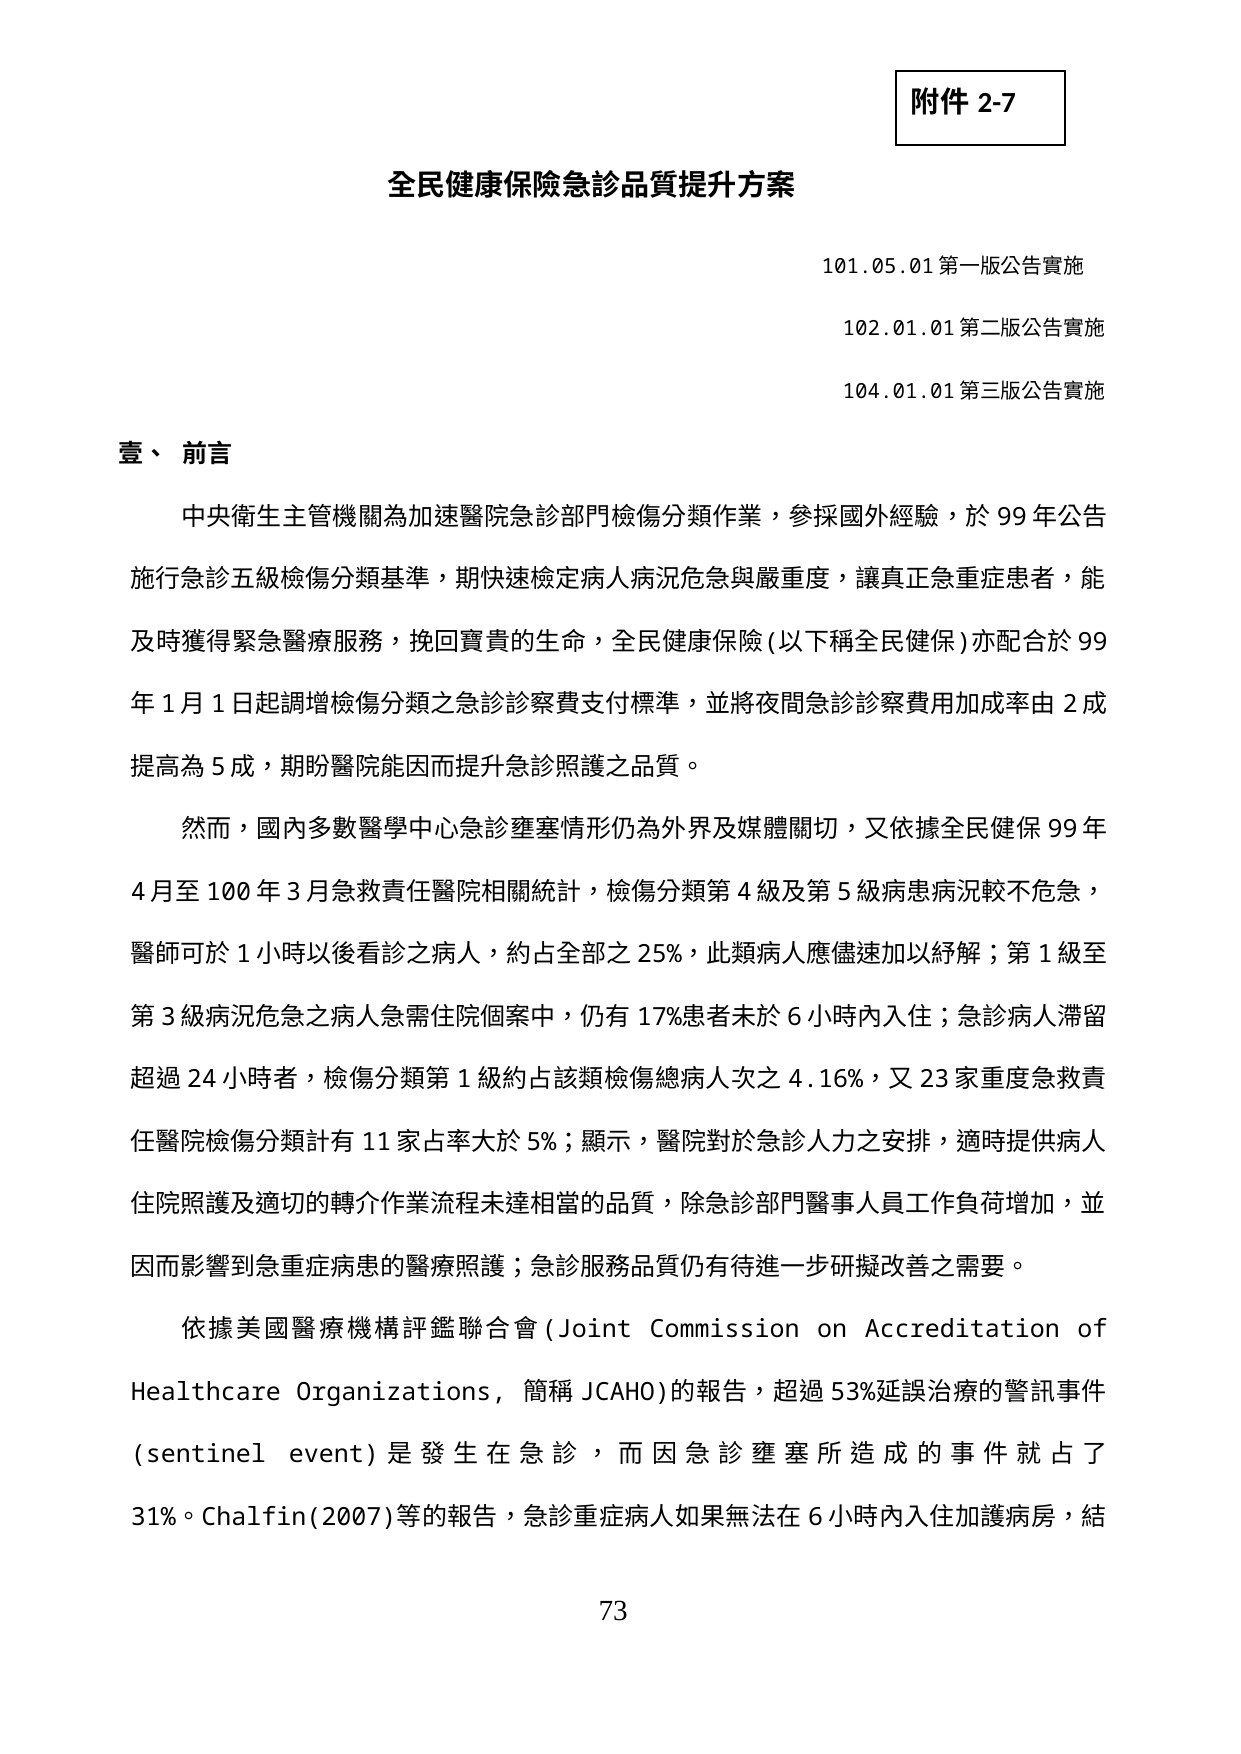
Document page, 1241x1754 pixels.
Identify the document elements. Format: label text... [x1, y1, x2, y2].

text 101.05.01第一版公告實施 [118, 223, 1104, 285]
list 前言 [118, 410, 1107, 473]
text 102.01.01第二版公告實施 [118, 285, 1104, 348]
text 然而，國內多數醫學中心急診壅塞情形仍為外界及媒體關切，又依據全民健保99年4月至100年3月急救責任醫院相關統計，檢傷分類第4級及第5級病患病況較不危急，醫師可於1小時以後看診之病人，約占全部之25%，此類病人應儘速加以紓解；第1級至第3級病況危急之病人急需住院個案中，仍有17%患者未於6小時內入住；急診病人滯留超過24小時者，檢傷分類第1級約占該類檢傷總病人次之4.16%，又23家重度急救責任醫院檢傷分類計有11家占率大於5%；顯示，醫院對於急診人力之安排，適時提供病人住院照護及適切的轉介作業流程未達相當的品質，除急診部門醫事人員工作負荷增加，並因而影響到急重症病患的醫療照護；急診服務品質仍有待進一步研擬改善之需要。 [131, 785, 1107, 1285]
text 中央衛生主管機關為加速醫院急診部門檢傷分類作業，參採國外經驗，於99年公告施行急診五級檢傷分類基準，期快速檢定病人病況危急與嚴重度，讓真正急重症患者，能及時獲得緊急醫療服務，挽回寶貴的生命，全民健康保險(以下稱全民健保)亦配合於99年1月1日起調增檢傷分類之急診診察費支付標準，並將夜間急診診察費用加成率由2成提高為5成，期盼醫院能因而提升急診照護之品質。 [131, 473, 1107, 785]
text 104.01.01第三版公告實施 [118, 348, 1104, 410]
text 依據美國醫療機構評鑑聯合會(Joint Commission on Accreditation of Healthcare Organizations, 簡稱JCAHO)的報告，超過53%延誤治療的警訊事件(sentinel event)是發生在急診，而因急診壅塞所造成的事件就占了31%。Chalfin(2007)等的報告，急診重症病人如果無法在6小時內入住加護病房，結 [131, 1285, 1107, 1535]
text 全民健康保險急診品質提升方案 [118, 141, 1107, 204]
